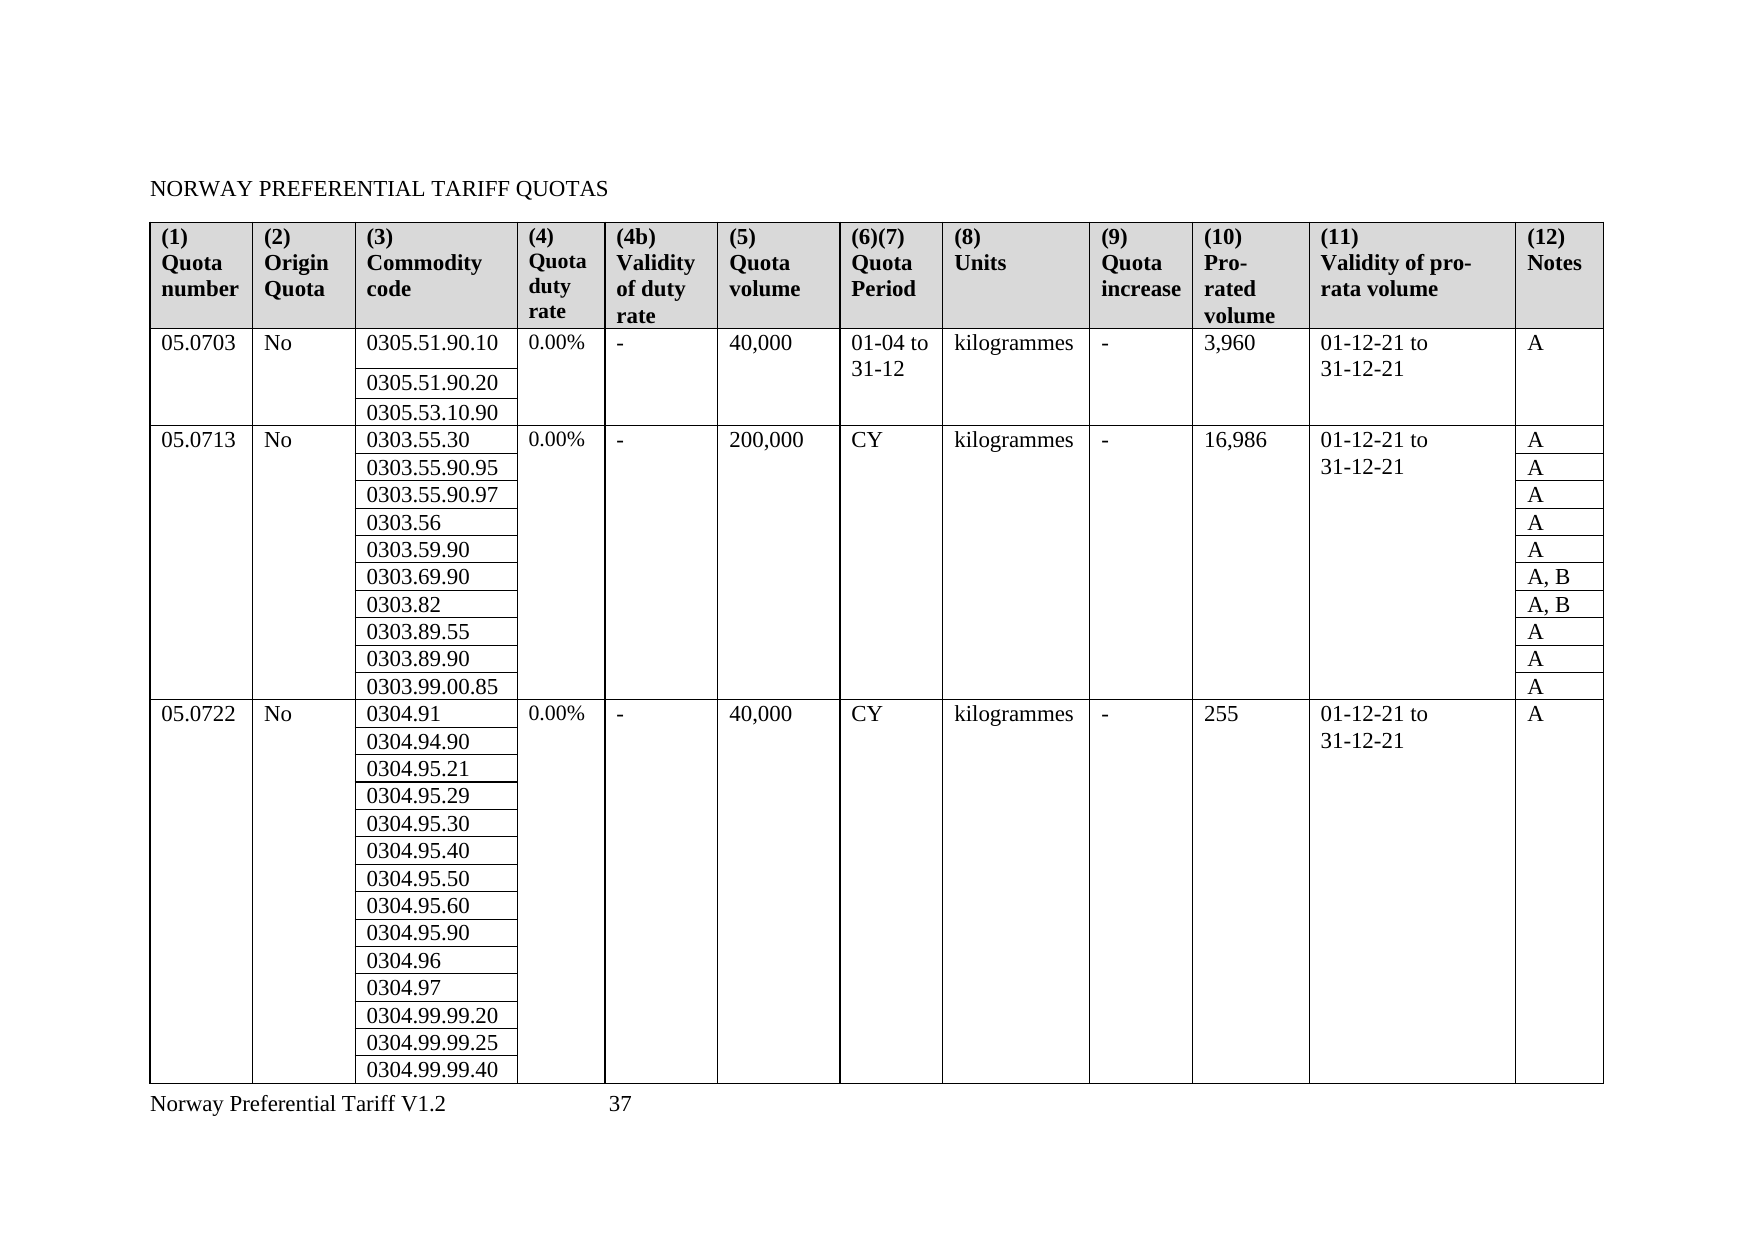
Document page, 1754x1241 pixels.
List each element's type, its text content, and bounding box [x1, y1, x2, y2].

table_cell 0304.91 [356, 700, 517, 727]
table_cell 0303.89.55 [356, 618, 517, 644]
table_cell - [1090, 426, 1192, 699]
table_cell kilogrammes [943, 426, 1089, 699]
table_header (12) Notes [1516, 223, 1603, 328]
table_cell A [1516, 426, 1603, 453]
table_cell 40,000 [718, 700, 839, 1083]
table_cell A [1516, 618, 1603, 644]
table_header (4b) Validity of duty rate [606, 223, 717, 328]
table_cell 01-04 to 31-12 [841, 329, 942, 425]
table_cell 0303.82 [356, 591, 517, 617]
table_header (5) Quota volume [718, 223, 839, 328]
table_cell 0.00% [518, 426, 604, 699]
table_cell 0304.99.99.20 [356, 1002, 517, 1028]
table_cell 0303.89.90 [356, 646, 517, 672]
table_header (11) Validity of pro-rata volume [1310, 223, 1515, 328]
table_cell A [1516, 454, 1603, 480]
table_cell 0305.53.10.90 [356, 399, 517, 425]
table_cell 01-12-21 to 31-12-21 [1310, 700, 1515, 1083]
table_cell - [606, 700, 717, 1083]
table_cell A [1516, 673, 1603, 699]
table_cell No [253, 329, 355, 425]
table_cell 0304.99.99.25 [356, 1029, 517, 1055]
table_cell 0303.55.90.95 [356, 454, 517, 480]
table_cell - [606, 426, 717, 699]
table_cell 40,000 [718, 329, 839, 425]
table_cell - [1090, 329, 1192, 425]
table_cell A [1516, 646, 1603, 672]
table_cell 0303.55.30 [356, 426, 517, 453]
table_cell 0305.51.90.10 [356, 329, 517, 368]
table_cell 0305.51.90.20 [356, 369, 517, 398]
table_cell A [1516, 509, 1603, 535]
table_cell 0303.56 [356, 509, 517, 535]
table_cell 0304.95.60 [356, 892, 517, 918]
table_cell 16,986 [1193, 426, 1309, 699]
table_cell 0303.59.90 [356, 536, 517, 562]
table_cell - [1090, 700, 1192, 1083]
table_cell CY [841, 700, 942, 1083]
table_header (9) Quota increase [1090, 223, 1192, 328]
table_cell CY [841, 426, 942, 699]
table_cell 0304.95.90 [356, 920, 517, 946]
table_header (4) Quota duty rate [518, 223, 604, 328]
table_cell A [1516, 481, 1603, 507]
table_cell 200,000 [718, 426, 839, 699]
table_cell 0304.99.99.40 [356, 1056, 517, 1083]
table_cell 05.0713 [151, 426, 252, 699]
table_cell A [1516, 329, 1603, 425]
table_cell 05.0703 [151, 329, 252, 425]
table_cell No [253, 700, 355, 1083]
table_cell 01-12-21 to 31-12-21 [1310, 426, 1515, 699]
table_cell 0304.95.29 [356, 783, 517, 809]
table_cell A, B [1516, 563, 1603, 590]
subtitle NORWAY PREFERENTIAL TARIFF QUOTAS [150, 175, 1604, 201]
table_cell 0304.95.30 [356, 810, 517, 836]
table_cell A [1516, 536, 1603, 562]
table_cell kilogrammes [943, 329, 1089, 425]
table_cell 0303.69.90 [356, 563, 517, 590]
table_cell 0304.97 [356, 974, 517, 1001]
table_header (6)(7) Quota Period [841, 223, 942, 328]
table_cell No [253, 426, 355, 699]
table_header (2) Origin Quota [253, 223, 355, 328]
table_cell 255 [1193, 700, 1309, 1083]
table_cell 0304.95.21 [356, 755, 517, 781]
table_cell kilogrammes [943, 700, 1089, 1083]
table_cell 0304.94.90 [356, 728, 517, 754]
table_cell 0304.95.40 [356, 837, 517, 864]
table_cell 3,960 [1193, 329, 1309, 425]
table_cell 0.00% [518, 329, 604, 425]
table_header (1) Quota number [151, 223, 252, 328]
table_cell 0304.95.50 [356, 865, 517, 891]
table_cell 0303.99.00.85 [356, 673, 517, 699]
table_cell - [606, 329, 717, 425]
table_cell A [1516, 700, 1603, 1083]
table_header (8) Units [943, 223, 1089, 328]
table_cell 0303.55.90.97 [356, 481, 517, 507]
table_header (3) Commodity code [356, 223, 517, 328]
table_cell 0304.96 [356, 947, 517, 973]
table_cell 01-12-21 to 31-12-21 [1310, 329, 1515, 425]
table_cell 0.00% [518, 700, 604, 1083]
table_cell A, B [1516, 591, 1603, 617]
table_header (10) Pro-rated volume [1193, 223, 1309, 328]
table_cell 05.0722 [151, 700, 252, 1083]
